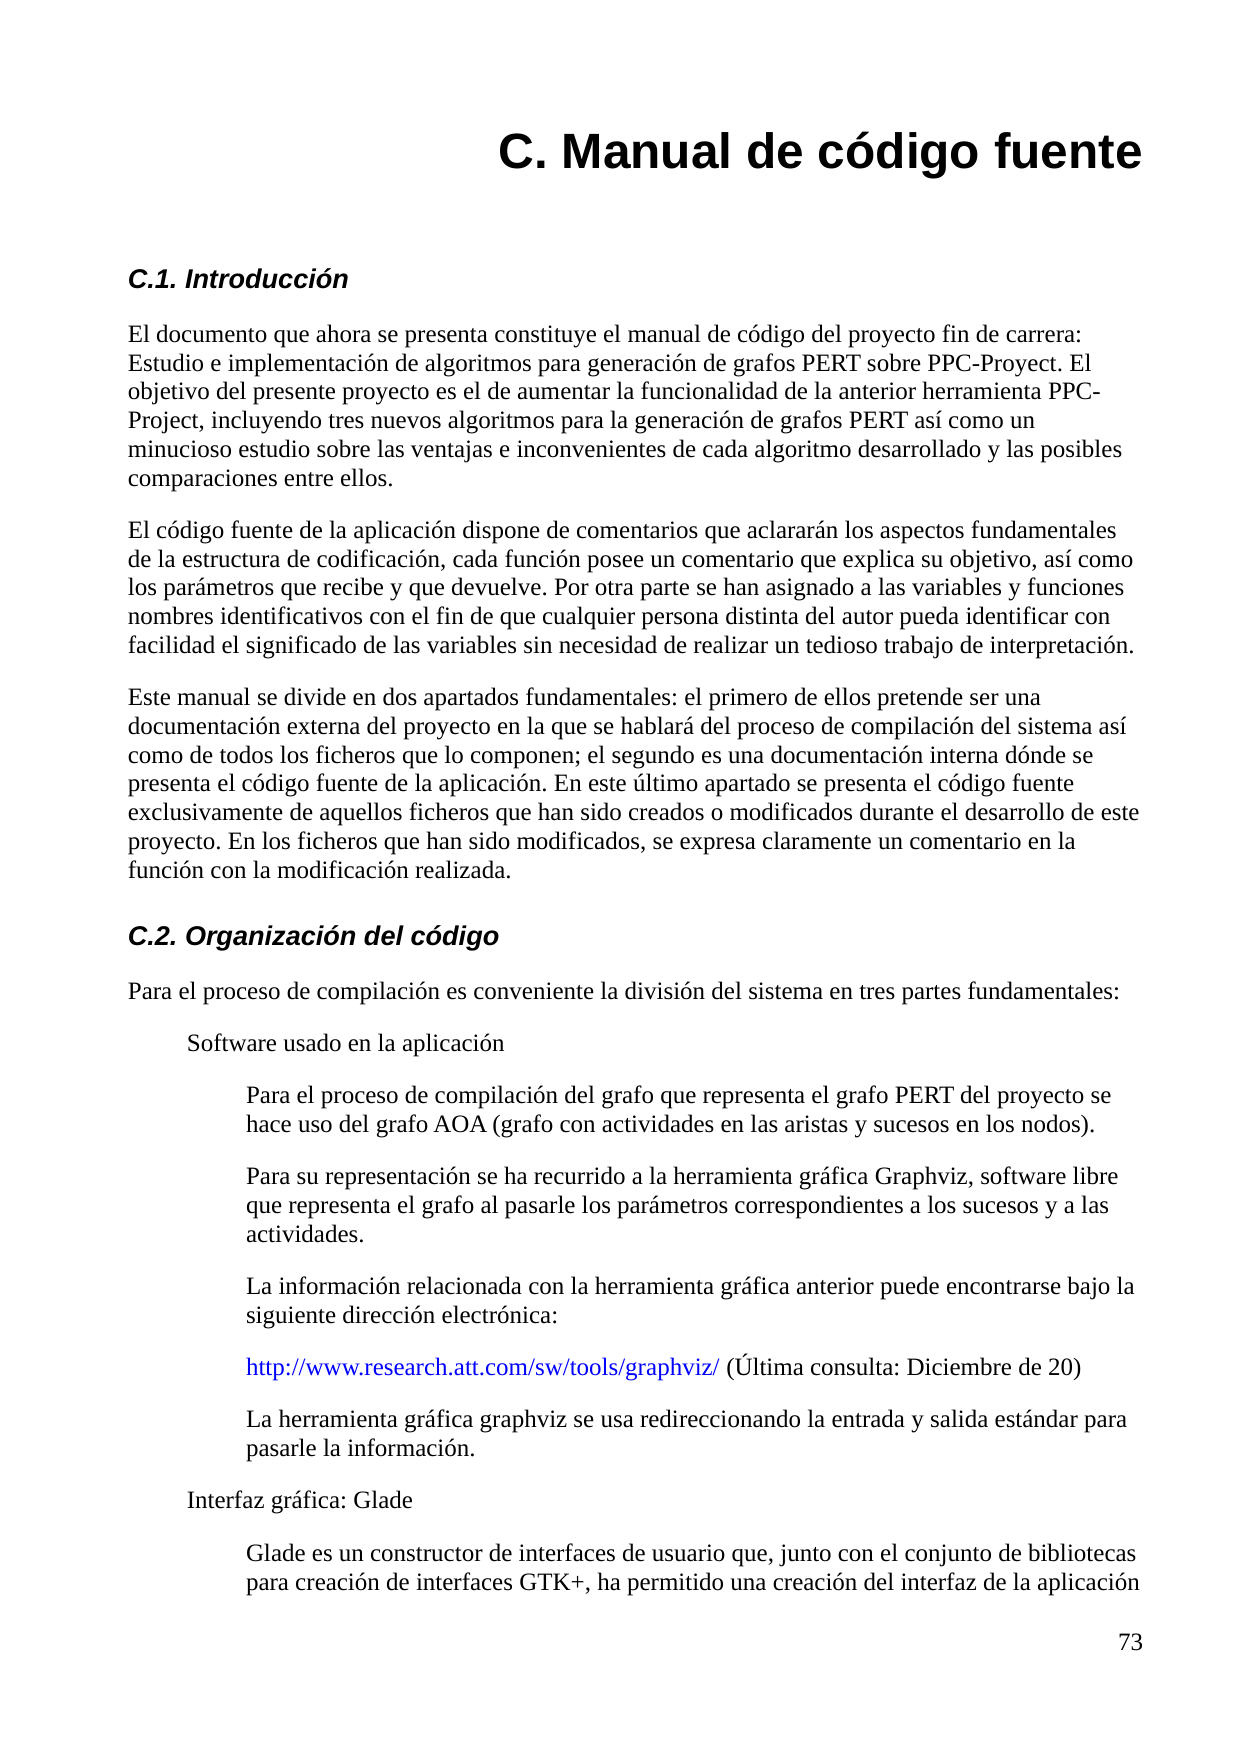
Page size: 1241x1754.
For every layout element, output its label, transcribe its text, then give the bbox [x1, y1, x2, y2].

text El documento que ahora se presenta constituye el manual de código del proyecto fin de carrera: Estudio e implementación de algoritmos para generación de grafos PERT sobre PPC-Proyect. El objetivo del presente proyecto es el de aumentar la funcionalidad de la anterior herramienta PPC-Project, incluyendo tres nuevos algoritmos para la generación de grafos PERT así como un minucioso estudio sobre las ventajas e inconvenientes de cada algoritmo desarrollado y las posibles comparaciones entre ellos. [128, 319, 1143, 491]
text Para el proceso de compilación del grafo que representa el grafo PERT del proyecto se hace uso del grafo AOA (grafo con actividades en las aristas y sucesos en los nodos). [246, 1080, 1143, 1138]
subtitle Organización del código [128, 920, 1143, 951]
text La herramienta gráfica graphviz se usa redireccionando la entrada y salida estándar para pasarle la información. [246, 1404, 1143, 1462]
list Interfaz gráfica: Glade [187, 1486, 1143, 1514]
subtitle Introducción [128, 263, 1143, 294]
text El código fuente de la aplicación dispone de comentarios que aclararán los aspectos fundamentales de la estructura de codificación, cada función posee un comentario que explica su objetivo, así como los parámetros que recibe y que devuelve. Por otra parte se han asignado a las variables y funciones nombres identificativos con el fin de que cualquier persona distinta del autor pueda identificar con facilidad el significado de las variables sin necesidad de realizar un tedioso trabajo de interpretación. [128, 515, 1143, 659]
text Glade es un constructor de interfaces de usuario que, junto con el conjunto de bibliotecas para creación de interfaces GTK+, ha permitido una creación del interfaz de la aplicación [246, 1538, 1143, 1595]
text Para el proceso de compilación es conveniente la división del sistema en tres partes fundamentales: [128, 976, 1143, 1004]
text Este manual se divide en dos apartados fundamentales: el primero de ellos pretende ser una documentación externa del proyecto en la que se hablará del proceso de compilación del sistema así como de todos los ficheros que lo componen; el segundo es una documentación interna dónde se presenta el código fuente de la aplicación. En este último apartado se presenta el código fuente exclusivamente de aquellos ficheros que han sido creados o modificados durante el desarrollo de este proyecto. En los ficheros que han sido modificados, se expresa claramente un comentario en la función con la modificación realizada. [128, 682, 1143, 883]
subtitle Manual de código fuente [128, 122, 1143, 179]
text La información relacionada con la herramienta gráfica anterior puede encontrarse bajo la siguiente dirección electrónica: [246, 1271, 1143, 1329]
text Para su representación se ha recurrido a la herramienta gráfica Graphviz, software libre que representa el grafo al pasarle los parámetros correspondientes a los sucesos y a las actividades. [246, 1161, 1143, 1248]
list Software usado en la aplicación [187, 1028, 1143, 1057]
text http://www.research.att.com/sw/tools/graphviz/ (Última consulta: Diciembre de 20) [246, 1352, 1143, 1381]
